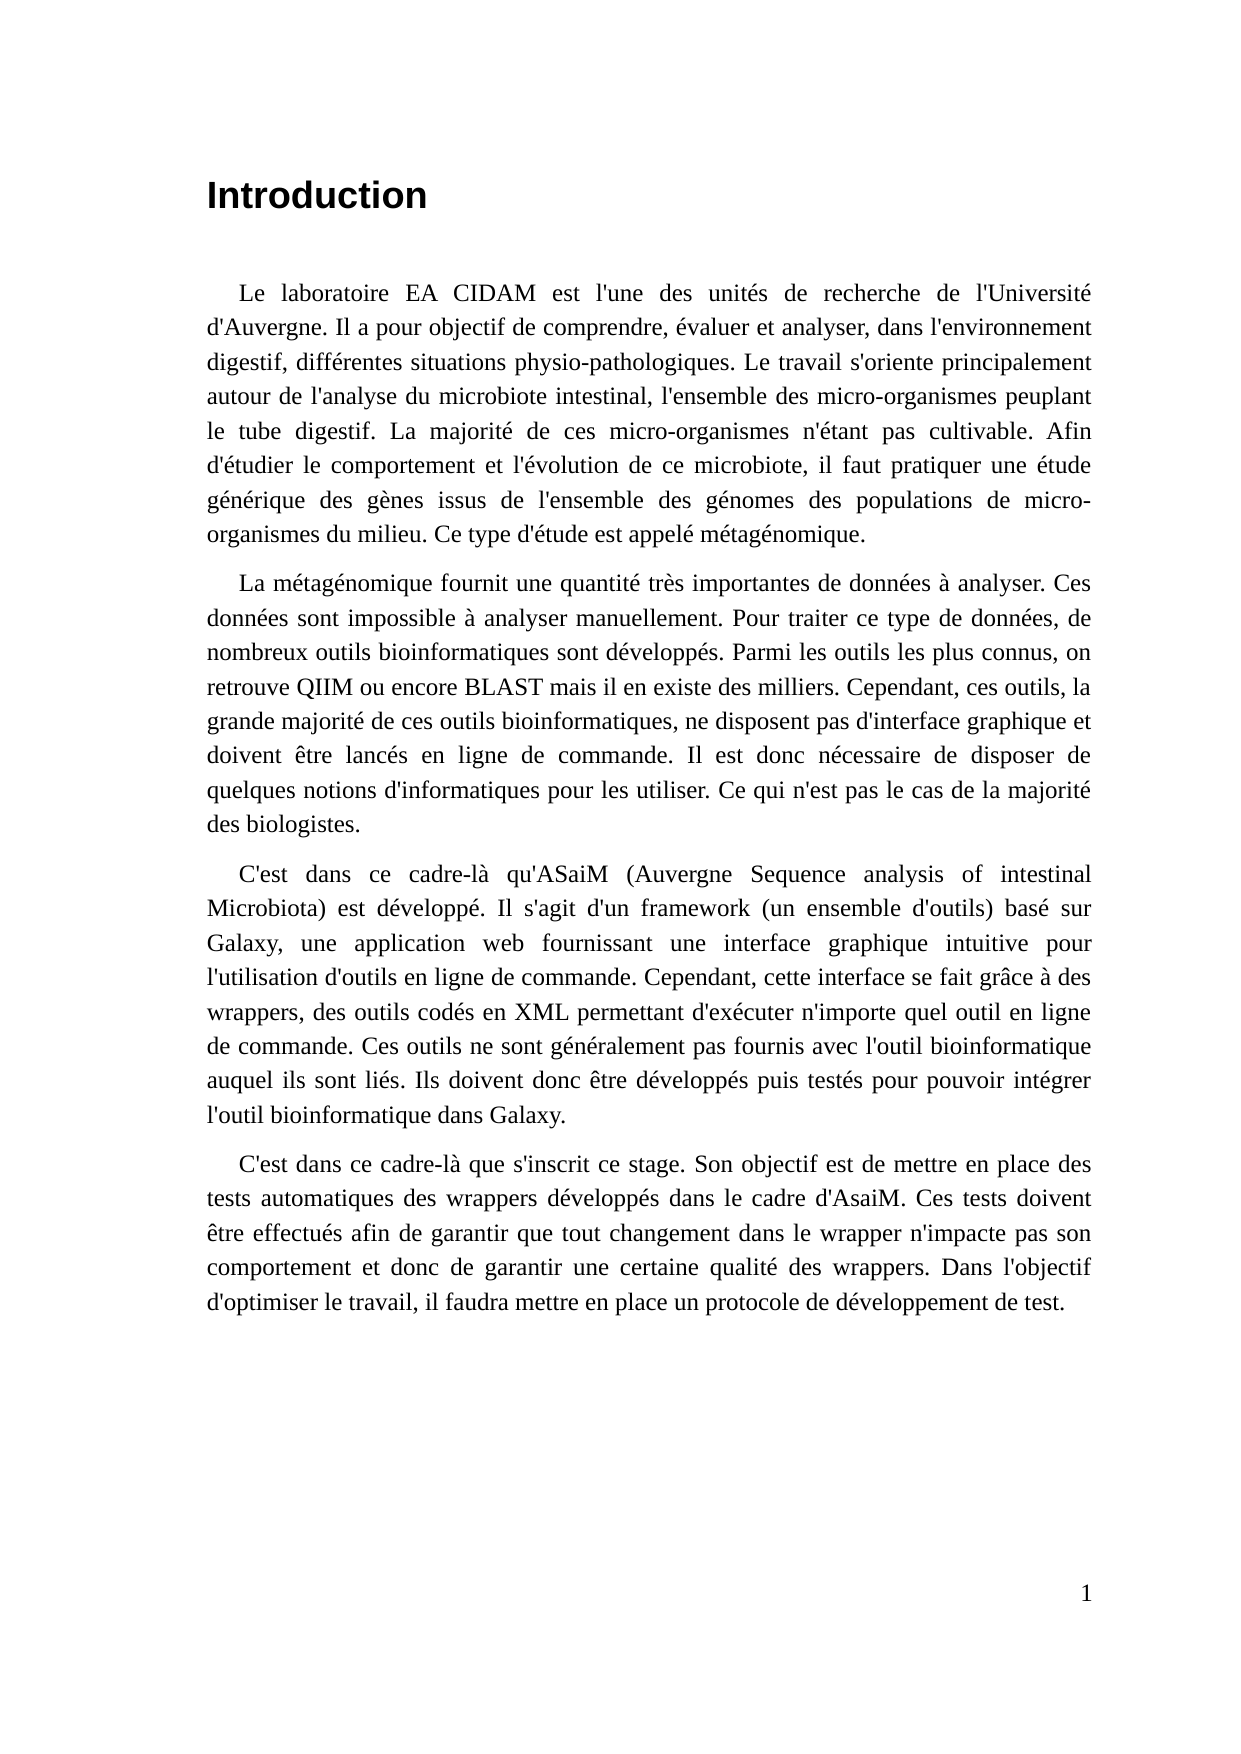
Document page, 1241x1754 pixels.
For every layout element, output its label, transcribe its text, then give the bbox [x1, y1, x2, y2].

text Le laboratoire EA CIDAM est l'une des unités de recherche de l'Université d'Auvergne. Il a pour objectif de comprendre, évaluer et analyser, dans l'environnement digestif, différentes situations physio-pathologiques. Le travail s'oriente principalement autour de l'analyse du microbiote intestinal, l'ensemble des micro-organismes peuplant le tube digestif. La majorité de ces micro-organismes n'étant pas cultivable. Afin d'étudier le comportement et l'évolution de ce microbiote, il faut pratiquer une étude générique des gènes issus de l'ensemble des génomes des populations de micro-organismes du milieu. Ce type d'étude est appelé métagénomique. [207, 278, 1093, 548]
subtitle Introduction [207, 173, 1093, 216]
text C'est dans ce cadre-là que s'inscrit ce stage. Son objectif est de mettre en place des tests automatiques des wrappers développés dans le cadre d'AsaiM. Ces tests doivent être effectués afin de garantir que tout changement dans le wrapper n'impacte pas son comportement et donc de garantir une certaine qualité des wrappers. Dans l'objectif d'optimiser le travail, il faudra mettre en place un protocole de développement de test. [207, 1149, 1093, 1316]
text La métagénomique fournit une quantité très importantes de données à analyser. Ces données sont impossible à analyser manuellement. Pour traiter ce type de données, de nombreux outils bioinformatiques sont développés. Parmi les outils les plus connus, on retrouve QIIM ou encore BLAST mais il en existe des milliers. Cependant, ces outils, la grande majorité de ces outils bioinformatiques, ne disposent pas d'interface graphique et doivent être lancés en ligne de commande. Il est donc nécessaire de disposer de quelques notions d'informatiques pour les utiliser. Ce qui n'est pas le cas de la majorité des biologistes. [207, 568, 1093, 838]
text C'est dans ce cadre-là qu'ASaiM (Auvergne Sequence analysis of intestinal Microbiota) est développé. Il s'agit d'un framework (un ensemble d'outils) basé sur Galaxy, une application web fournissant une interface graphique intuitive pour l'utilisation d'outils en ligne de commande. Cependant, cette interface se fait grâce à des wrappers, des outils codés en XML permettant d'exécuter n'importe quel outil en ligne de commande. Ces outils ne sont généralement pas fournis avec l'outil bioinformatique auquel ils sont liés. Ils doivent donc être développés puis testés pour pouvoir intégrer l'outil bioinformatique dans Galaxy. [207, 859, 1093, 1129]
